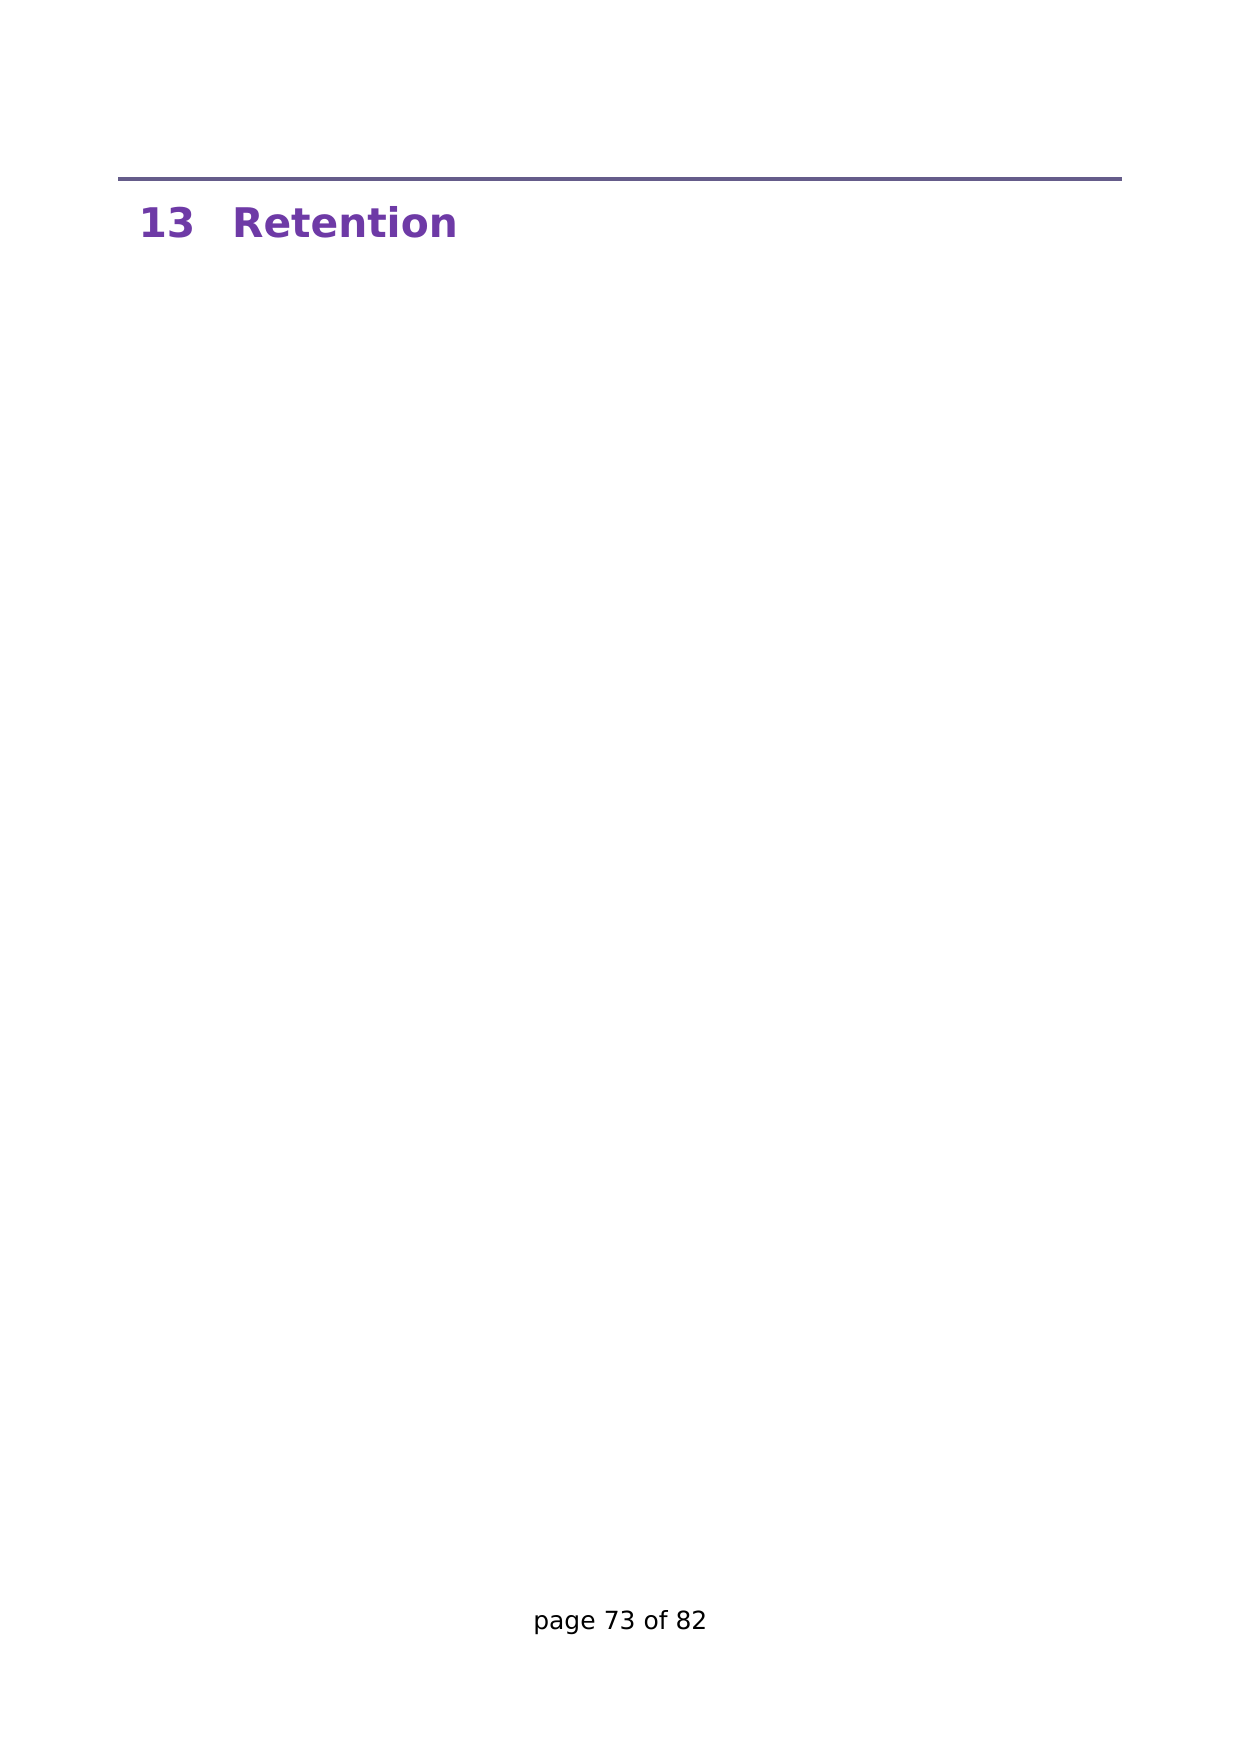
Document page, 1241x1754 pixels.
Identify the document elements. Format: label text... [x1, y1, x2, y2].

subtitle Retention [118, 181, 1122, 264]
